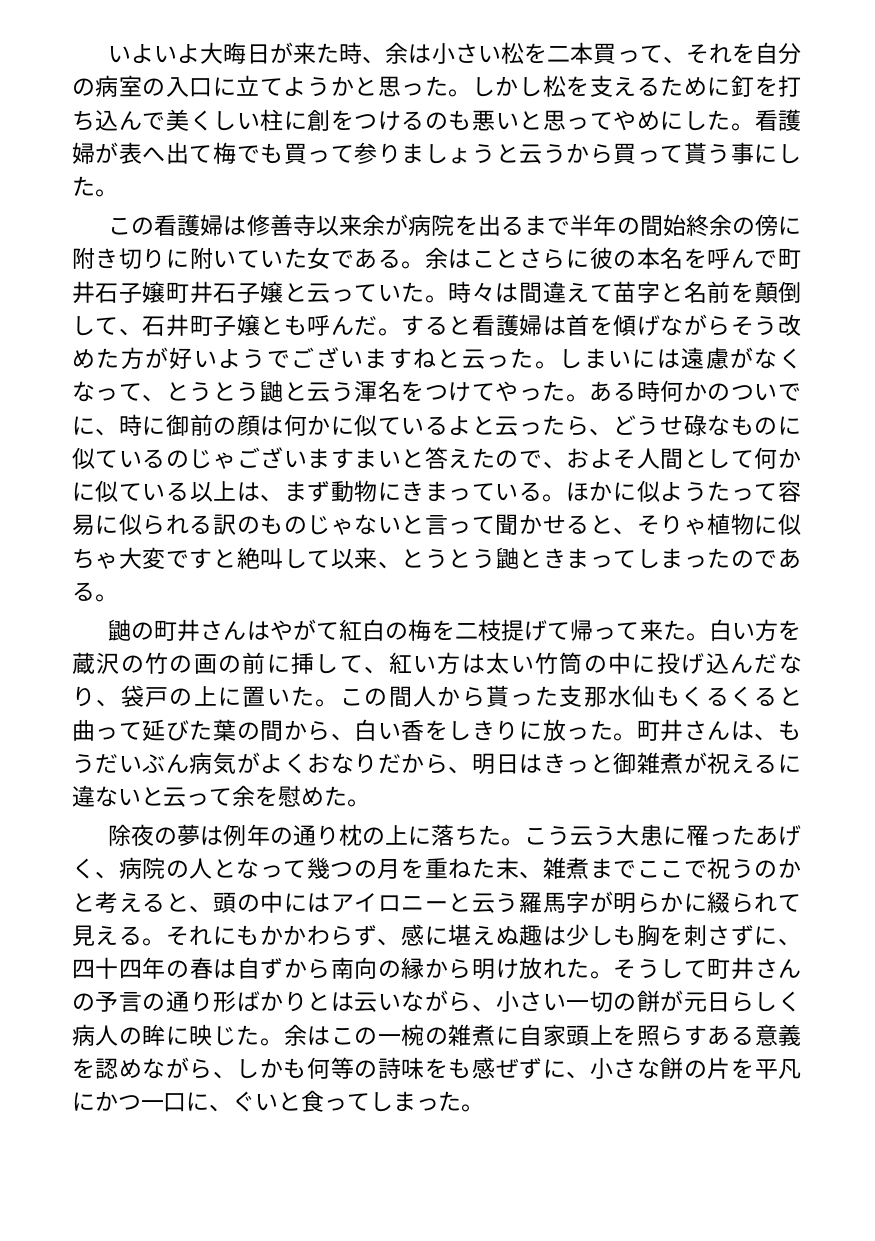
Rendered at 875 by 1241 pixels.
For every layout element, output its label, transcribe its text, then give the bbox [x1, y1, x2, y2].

text いよいよ大晦日が来た時、余は小さい松を二本買って、それを自分の病室の入口に立てようかと思った。しかし松を支えるために釘を打ち込んで美くしい柱に創をつけるのも悪いと思ってやめにした。看護婦が表へ出て梅でも買って参りましょうと云うから買って貰う事にした。 [72, 36, 802, 202]
text この看護婦は修善寺以来余が病院を出るまで半年の間始終余の傍に附き切りに附いていた女である。余はことさらに彼の本名を呼んで町井石子嬢町井石子嬢と云っていた。時々は間違えて苗字と名前を顛倒して、石井町子嬢とも呼んだ。すると看護婦は首を傾げながらそう改めた方が好いようでございますねと云った。しまいには遠慮がなくなって、とうとう鼬と云う渾名をつけてやった。ある時何かのついでに、時に御前の顔は何かに似ているよと云ったら、どうせ碌なものに似ているのじゃございますまいと答えたので、およそ人間として何かに似ている以上は、まず動物にきまっている。ほかに似ようたって容易に似られる訳のものじゃないと言って聞かせると、そりゃ植物に似ちゃ大変ですと絶叫して以来、とうとう鼬ときまってしまったのである。 [72, 208, 802, 607]
text 除夜の夢は例年の通り枕の上に落ちた。こう云う大患に罹ったあげく、病院の人となって幾つの月を重ねた末、雑煮までここで祝うのかと考えると、頭の中にはアイロニーと云う羅馬字が明らかに綴られて見える。それにもかかわらず、感に堪えぬ趣は少しも胸を刺さずに、四十四年の春は自ずから南向の縁から明け放れた。そうして町井さんの予言の通り形ばかりとは云いながら、小さい一切の餅が元日らしく病人の眸に映じた。余はこの一椀の雑煮に自家頭上を照らすある意義を認めながら、しかも何等の詩味をも感ぜずに、小さな餅の片を平凡にかつ一口に、ぐいと食ってしまった。 [72, 818, 802, 1117]
text 鼬の町井さんはやがて紅白の梅を二枝提げて帰って来た。白い方を蔵沢の竹の画の前に挿して、紅い方は太い竹筒の中に投げ込んだなり、袋戸の上に置いた。この間人から貰った支那水仙もくるくると曲って延びた葉の間から、白い香をしきりに放った。町井さんは、もうだいぶん病気がよくおなりだから、明日はきっと御雑煮が祝えるに違ないと云って余を慰めた。 [72, 613, 802, 812]
